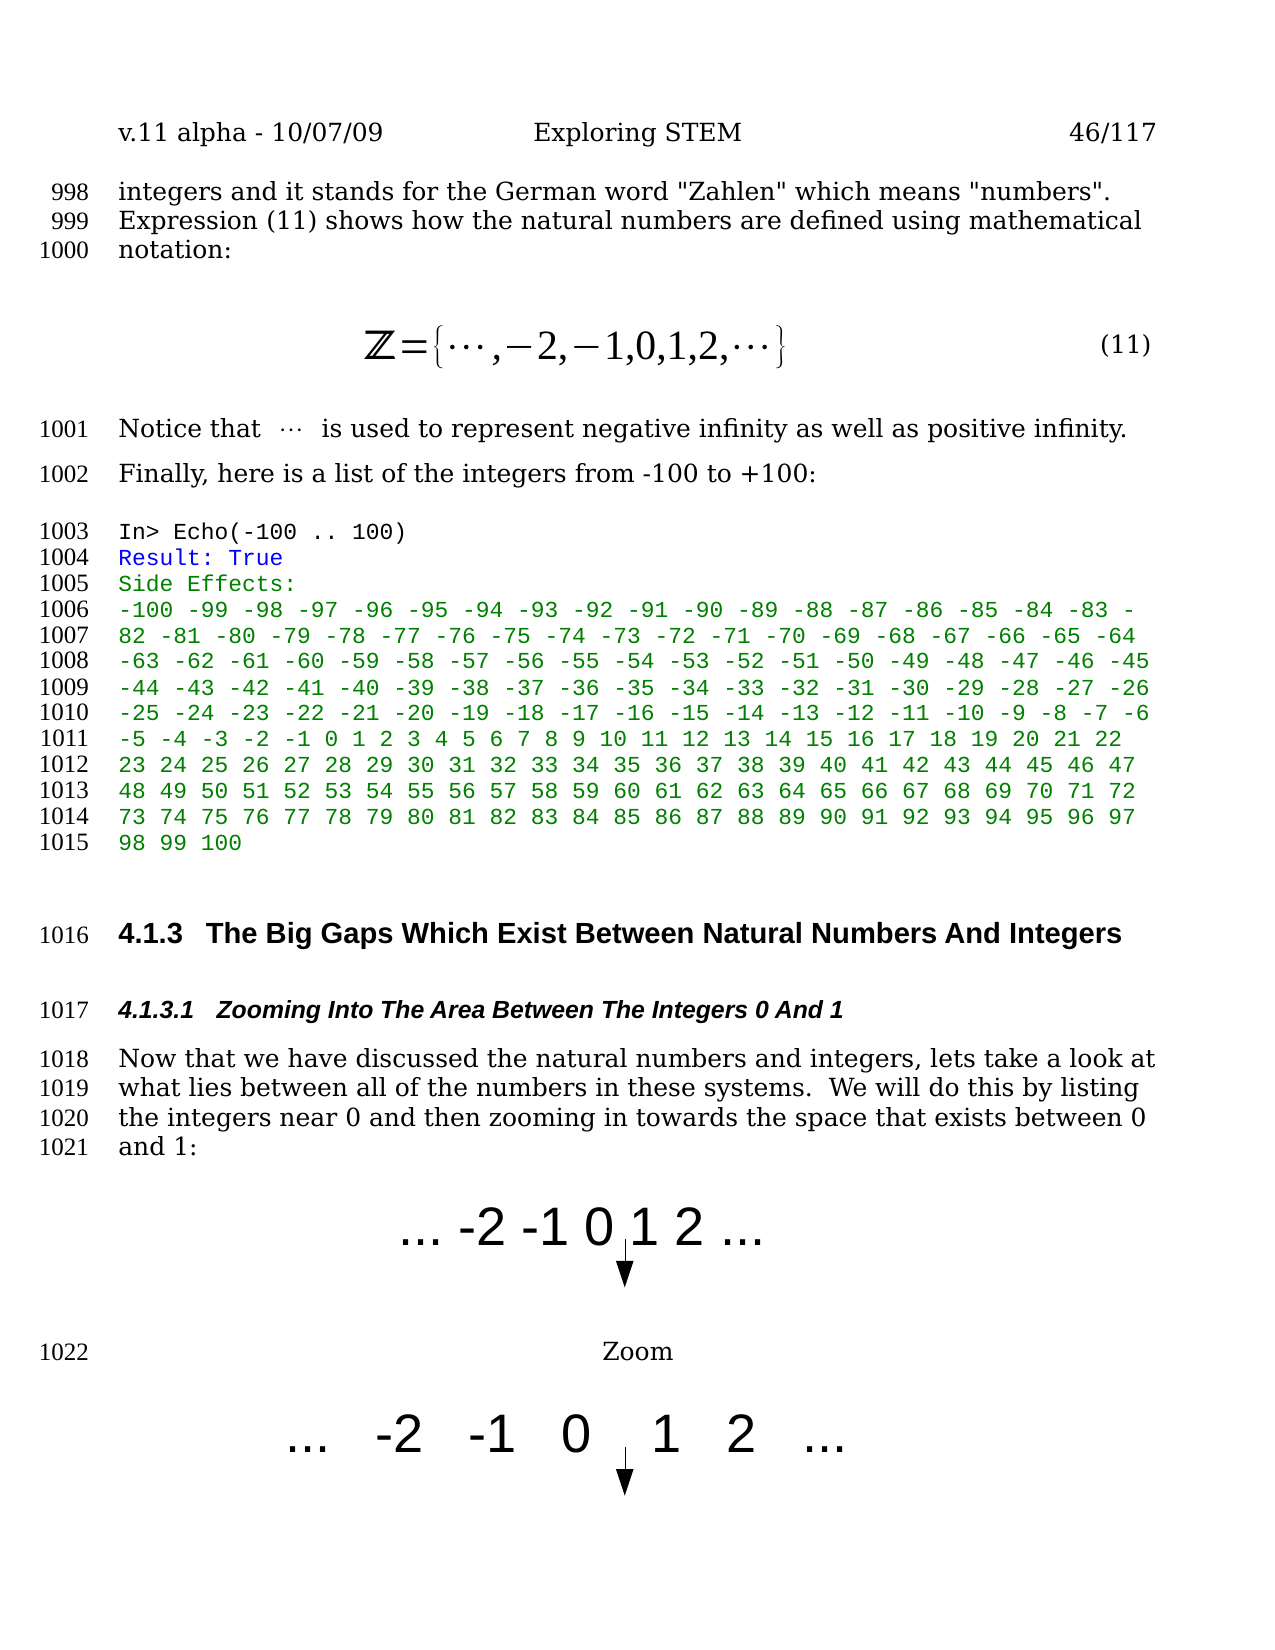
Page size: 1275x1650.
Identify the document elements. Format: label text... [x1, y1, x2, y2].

text Finally, here is a list of the integers from -100 to +100: [118, 459, 1157, 488]
subtitle Zooming Into The Area Between The Integers 0 And 1 [118, 995, 1157, 1023]
subtitle The Big Gaps Which Exist Between Natural Numbers And Integers [118, 916, 1157, 950]
text In> Echo(-100 .. 100) [118, 520, 1157, 546]
text Side Effects: [118, 572, 1157, 598]
text Zoom [118, 1337, 1157, 1366]
text integers and it stands for the German word "Zahlen" which means "numbers". Expression (11) shows how the natural numbers are defined using mathematical notation: [118, 177, 1157, 264]
text -100 -99 -98 -97 -96 -95 -94 -93 -92 -91 -90 -89 -88 -87 -86 -85 -84 -83 -82 -81 -80 -79 -78 -77 -76 -75 -74 -73 -72 -71 -70 -69 -68 -67 -66 -65 -64 -63 -62 -61 -60 -59 -58 -57 -56 -55 -54 -53 -52 -51 -50 -49 -48 -47 -46 -45 -44 -43 -42 -41 -40 -39 -38 -37 -36 -35 -34 -33 -32 -31 -30 -29 -28 -27 -26 -25 -24 -23 -22 -21 -20 -19 -18 -17 -16 -15 -14 -13 -12 -11 -10 -9 -8 -7 -6 -5 -4 -3 -2 -1 0 1 2 3 4 5 6 7 8 9 10 11 12 13 14 15 16 17 18 19 20 21 22 23 24 25 26 27 28 29 30 31 32 33 34 35 36 37 38 39 40 41 42 43 44 45 46 47 48 49 50 51 52 53 54 55 56 57 58 59 60 61 62 63 64 65 66 67 68 69 70 71 72 73 74 75 76 77 78 79 80 81 82 83 84 85 86 87 88 89 90 91 92 93 94 95 96 97 98 99 100 [118, 598, 1157, 857]
text Notice thatis used to represent negative infinity as well as positive infinity. [118, 414, 1157, 444]
table_header (11) [1041, 315, 1157, 376]
table_header [118, 315, 1041, 376]
text Now that we have discussed the natural numbers and integers, lets take a look at what lies between all of the numbers in these systems. We will do this by listing the integers near 0 and then zooming in towards the space that exists between 0 and 1: [118, 1044, 1157, 1161]
text Result: True [118, 546, 1157, 572]
